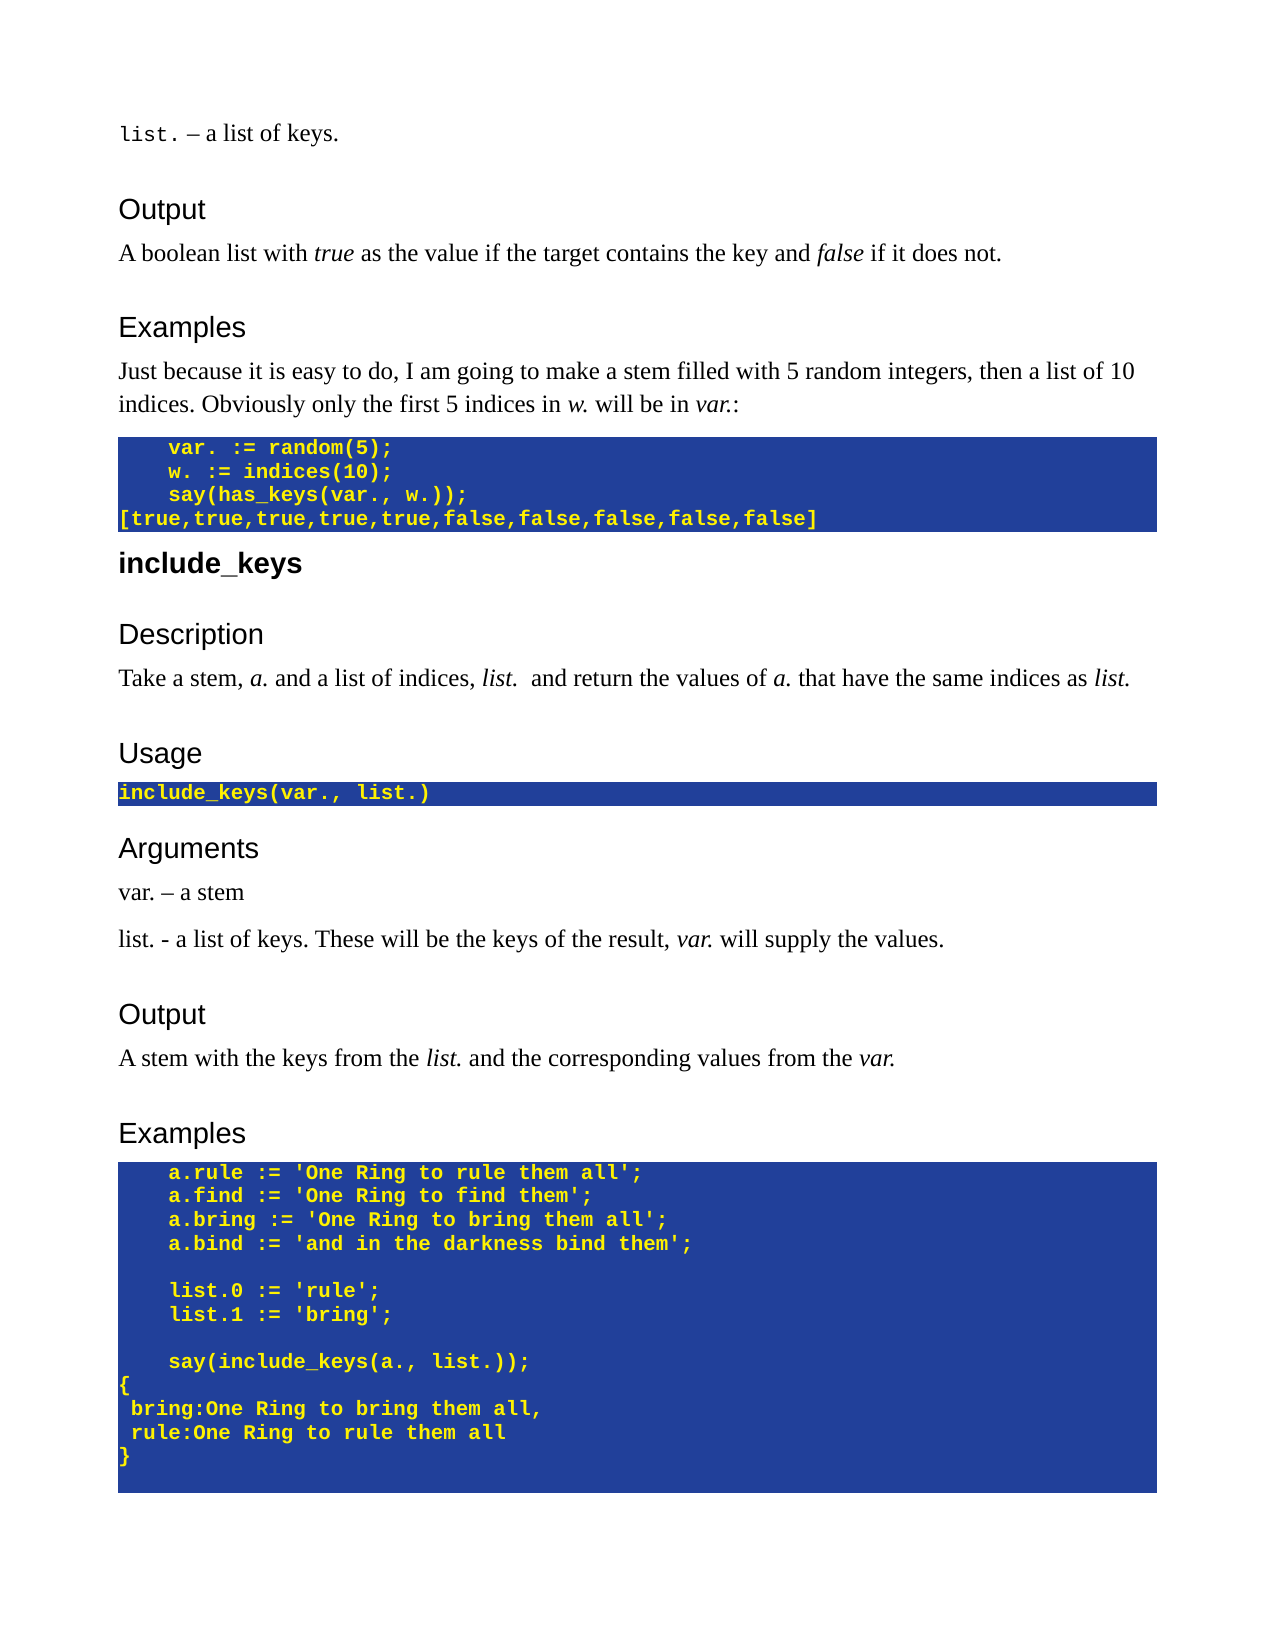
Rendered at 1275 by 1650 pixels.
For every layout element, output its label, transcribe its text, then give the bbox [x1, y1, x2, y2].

text [true,true,true,true,true,false,false,false,false,false] [118, 508, 1157, 532]
subtitle Output [118, 997, 1157, 1031]
text list. - a list of keys. These will be the keys of the result, var. will supply the values. [118, 924, 1157, 953]
text list.1 := 'bring'; [118, 1303, 1157, 1327]
text A stem with the keys from the list. and the corresponding values from the var. [118, 1043, 1157, 1072]
subtitle Output [118, 192, 1157, 225]
text a.rule := 'One Ring to rule them all'; [118, 1162, 1157, 1185]
text A boolean list with true as the value if the target contains the key and false if it does not. [118, 238, 1157, 266]
text bring:One Ring to bring them all, [118, 1398, 1157, 1422]
text a.bring := 'One Ring to bring them all'; [118, 1209, 1157, 1233]
subtitle Usage [118, 736, 1157, 769]
text include_keys(var., list.) [118, 782, 1157, 806]
subtitle Description [118, 617, 1157, 651]
text a.bind := 'and in the darkness bind them'; [118, 1233, 1157, 1256]
text w. := indices(10); [118, 461, 1157, 484]
text list. – a list of keys. [118, 118, 1157, 148]
text say(include_keys(a., list.)); [118, 1351, 1157, 1374]
text Take a stem, a. and a list of indices, list. and return the values of a. that have the same indices as list. [118, 663, 1157, 692]
text rule:One Ring to rule them all [118, 1422, 1157, 1445]
text var. := random(5); [118, 437, 1157, 461]
subtitle include_keys [118, 546, 1157, 580]
text say(has_keys(var., w.)); [118, 484, 1157, 508]
text { [118, 1374, 1157, 1398]
text list.0 := 'rule'; [118, 1280, 1157, 1303]
subtitle Arguments [118, 831, 1157, 864]
subtitle Examples [118, 310, 1157, 344]
text } [118, 1445, 1157, 1469]
text Just because it is easy to do, I am going to make a stem filled with 5 random integers, then a list of 10 indices. Obviously only the first 5 indices in w. will be in var.: [118, 356, 1157, 418]
text a.find := 'One Ring to find them'; [118, 1185, 1157, 1209]
subtitle Examples [118, 1116, 1157, 1149]
text var. – a stem [118, 877, 1157, 906]
